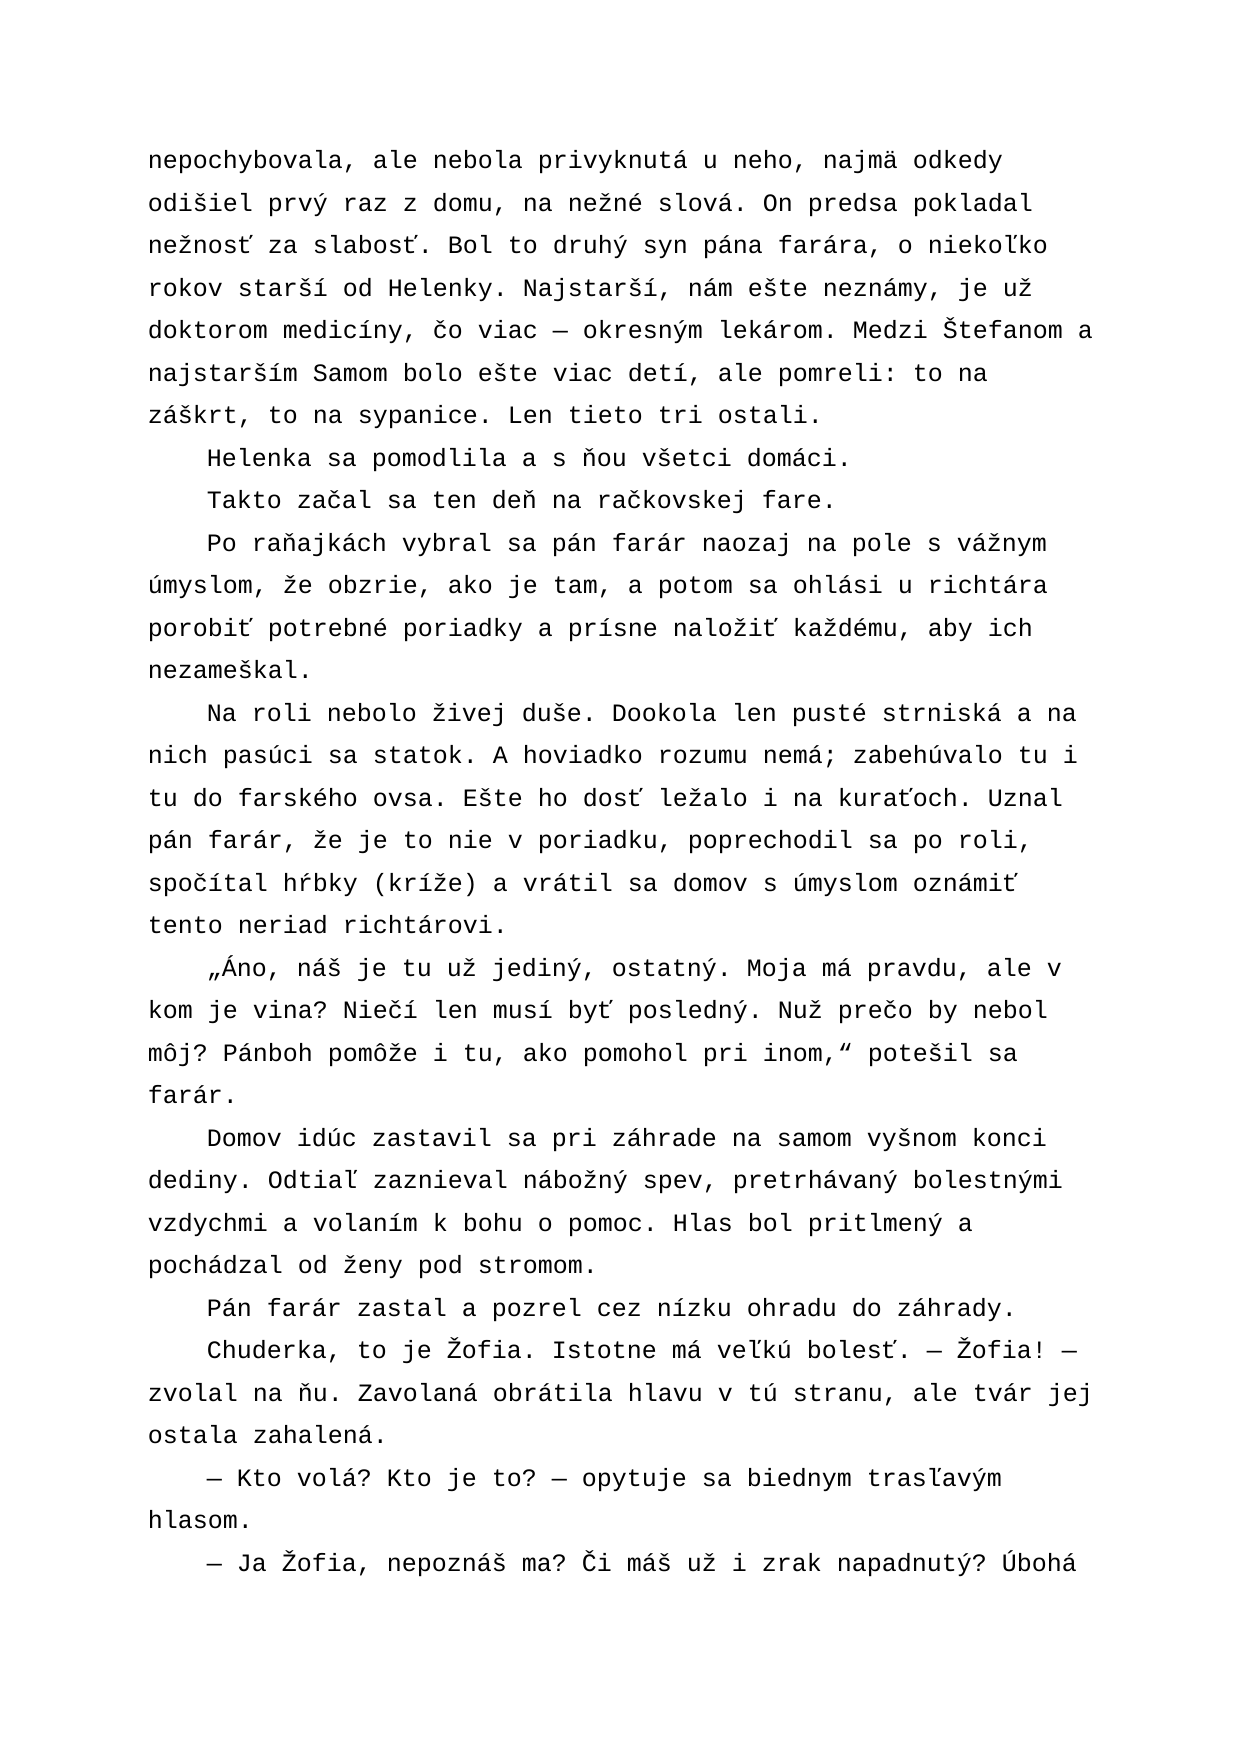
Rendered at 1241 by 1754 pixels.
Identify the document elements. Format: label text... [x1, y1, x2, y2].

text nepochybovala, ale nebola privyknutá u neho, najmä odkedy odišiel prvý raz z domu, na nežné slová. On predsa pokladal nežnosť za slabosť. Bol to druhý syn pána farára, o niekoľko rokov starší od Helenky. Najstarší, nám ešte neznámy, je už doktorom medicíny, čo viac — okresným lekárom. Medzi Štefanom a najstarším Samom bolo ešte viac detí, ale pomreli: to na záškrt, to na sypanice. Len tieto tri ostali. [148, 148, 1093, 431]
text Pán farár zastal a pozrel cez nízku ohradu do záhrady. [148, 1295, 1093, 1323]
text „Áno, náš je tu už jediný, ostatný. Moja má pravdu, ale v kom je vina? Niečí len musí byť posledný. Nuž prečo by nebol môj? Pánboh pomôže i tu, ako pomohol pri inom,“ potešil sa farár. [148, 955, 1093, 1111]
text Chuderka, to je Žofia. Istotne má veľkú bolesť. — Žofia! — zvolal na ňu. Zavolaná obrátila hlavu v tú stranu, ale tvár jej ostala zahalená. [148, 1338, 1093, 1451]
text Helenka sa pomodlila a s ňou všetci domáci. [148, 445, 1093, 473]
text Na roli nebolo živej duše. Dookola len pusté strniská a na nich pasúci sa statok. A hoviadko rozumu nemá; zabehúvalo tu i tu do farského ovsa. Ešte ho dosť ležalo i na kuraťoch. Uznal pán farár, že je to nie v poriadku, poprechodil sa po roli, spočítal hŕbky (kríže) a vrátil sa domov s úmyslom oznámiť tento neriad richtárovi. [148, 700, 1093, 941]
text — Kto volá? Kto je to? — opytuje sa biednym trasľavým hlasom. [148, 1465, 1093, 1536]
text Takto začal sa ten deň na račkovskej fare. [148, 488, 1093, 516]
text Po raňajkách vybral sa pán farár naozaj na pole s vážnym úmyslom, že obzrie, ako je tam, a potom sa ohlási u richtára porobiť potrebné poriadky a prísne naložiť každému, aby ich nezameškal. [148, 530, 1093, 686]
text Domov idúc zastavil sa pri záhrade na samom vyšnom konci dediny. Odtiaľ zaznieval nábožný spev, pretrhávaný bolestnými vzdychmi a volaním k bohu o pomoc. Hlas bol pritlmený a pochádzal od ženy pod stromom. [148, 1125, 1093, 1281]
text — Ja Žofia, nepoznáš ma? Či máš už i zrak napadnutý? Úbohá [148, 1550, 1093, 1578]
